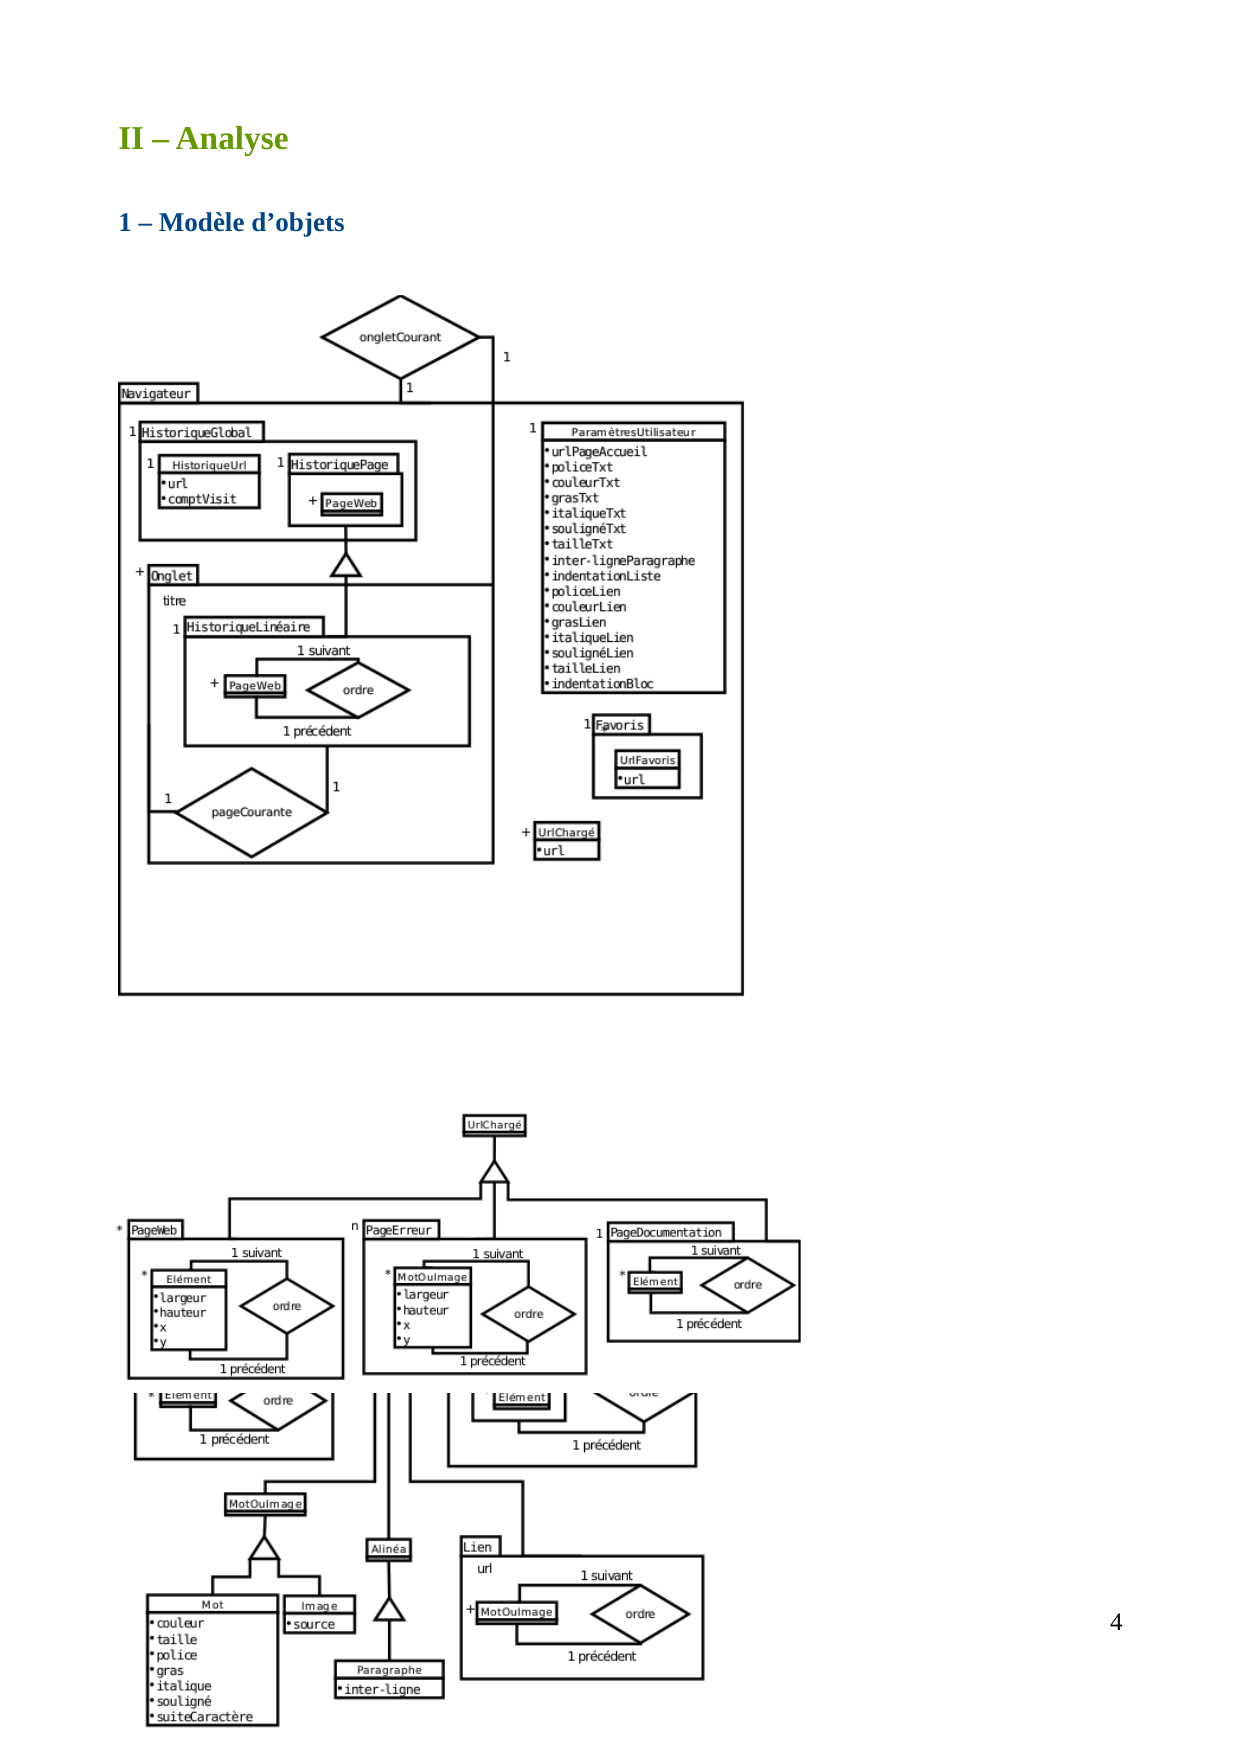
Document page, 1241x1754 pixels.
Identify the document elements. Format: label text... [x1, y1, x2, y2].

picture [480, 1111, 817, 1393]
picture [109, 1119, 377, 1754]
text 1 – Modèle d’objets [118, 206, 1122, 237]
text II – Analyse [118, 118, 1122, 156]
picture [143, 278, 509, 1009]
